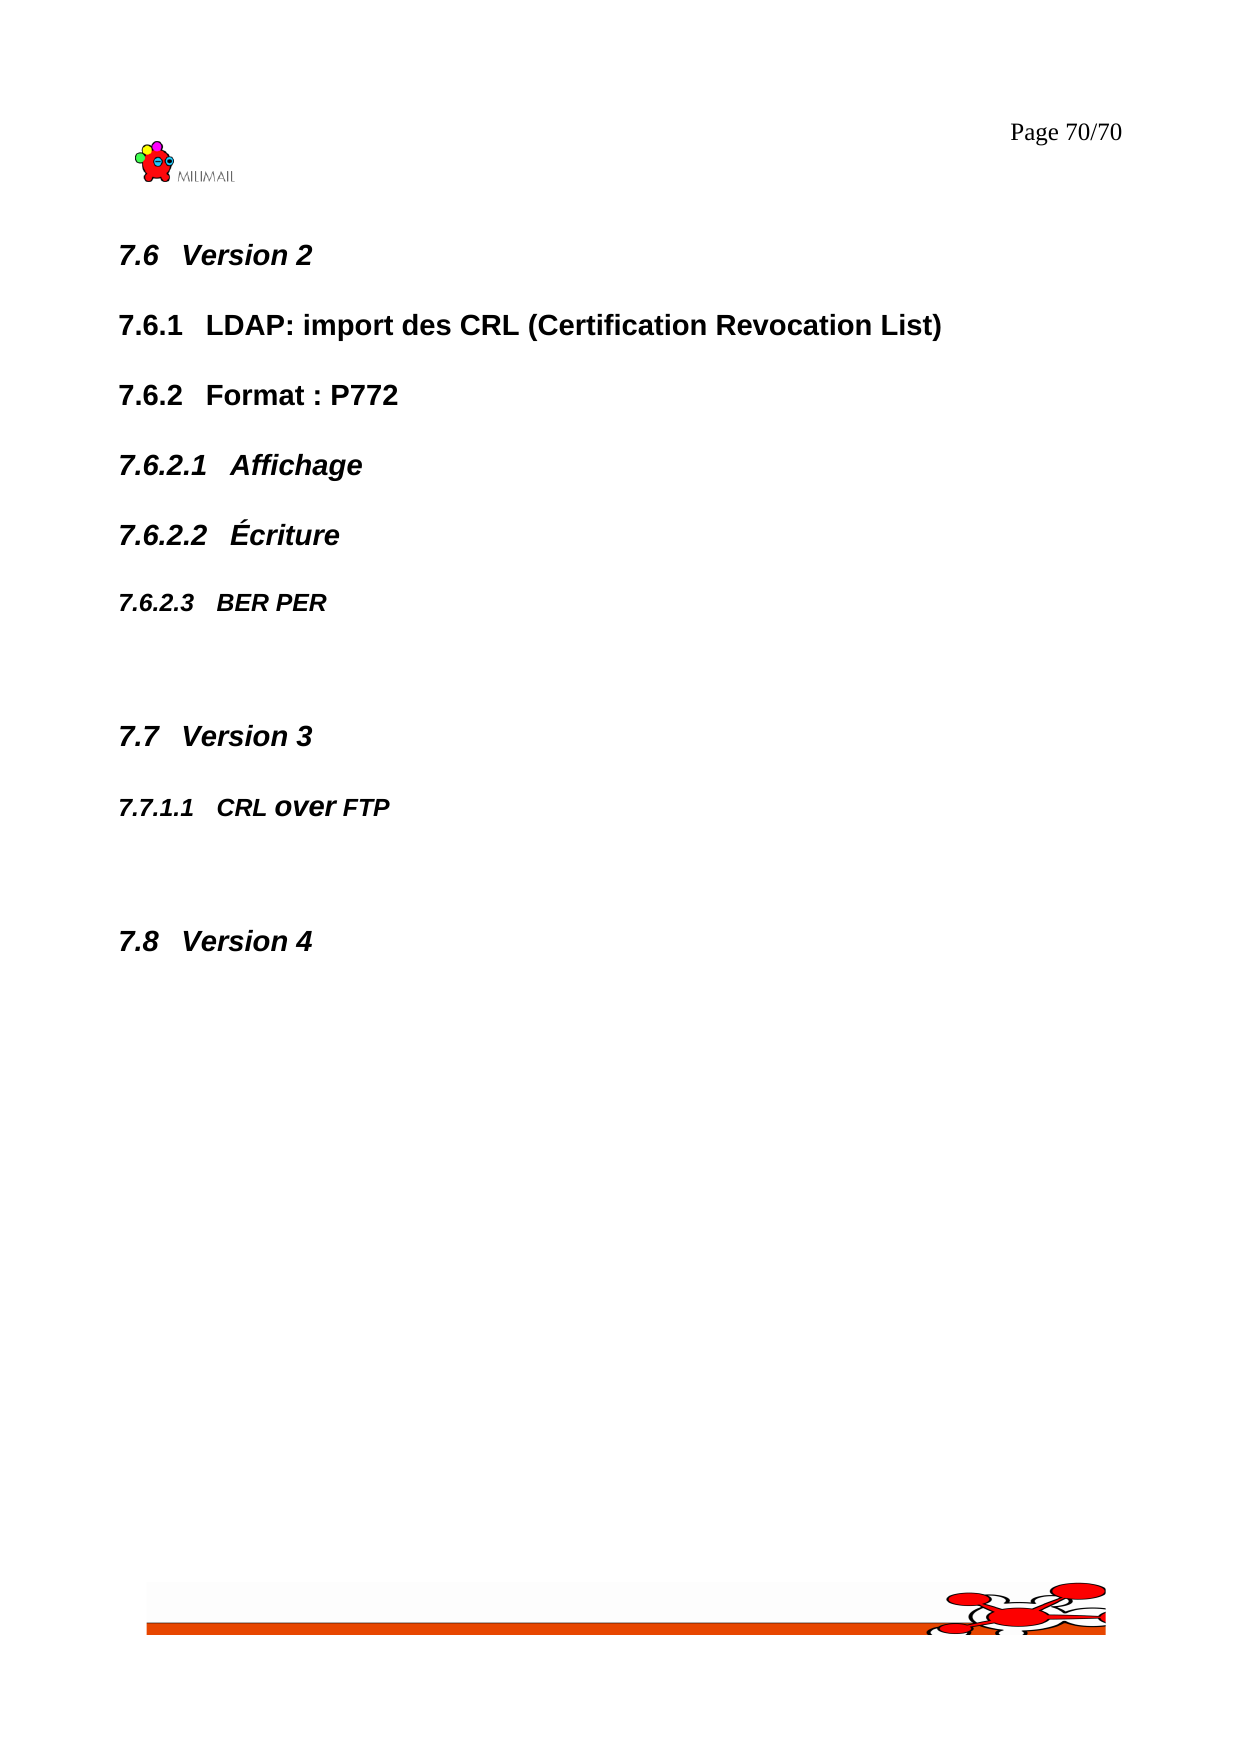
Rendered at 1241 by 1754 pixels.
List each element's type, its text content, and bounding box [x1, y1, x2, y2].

subtitle Écriture [118, 519, 1122, 552]
subtitle Affichage [118, 449, 1122, 482]
subtitle LDAP: import des CRL (Certification Revocation List) [118, 309, 1122, 342]
picture [146, 1582, 1106, 1635]
subtitle Format : P772 [118, 379, 1122, 412]
subtitle Version 3 [118, 720, 1122, 752]
subtitle CRL over FTP [118, 790, 1122, 822]
subtitle Version 4 [118, 925, 1122, 958]
picture [116, 120, 295, 209]
subtitle BER PER [118, 589, 1122, 617]
subtitle Version 2 [118, 239, 1122, 271]
